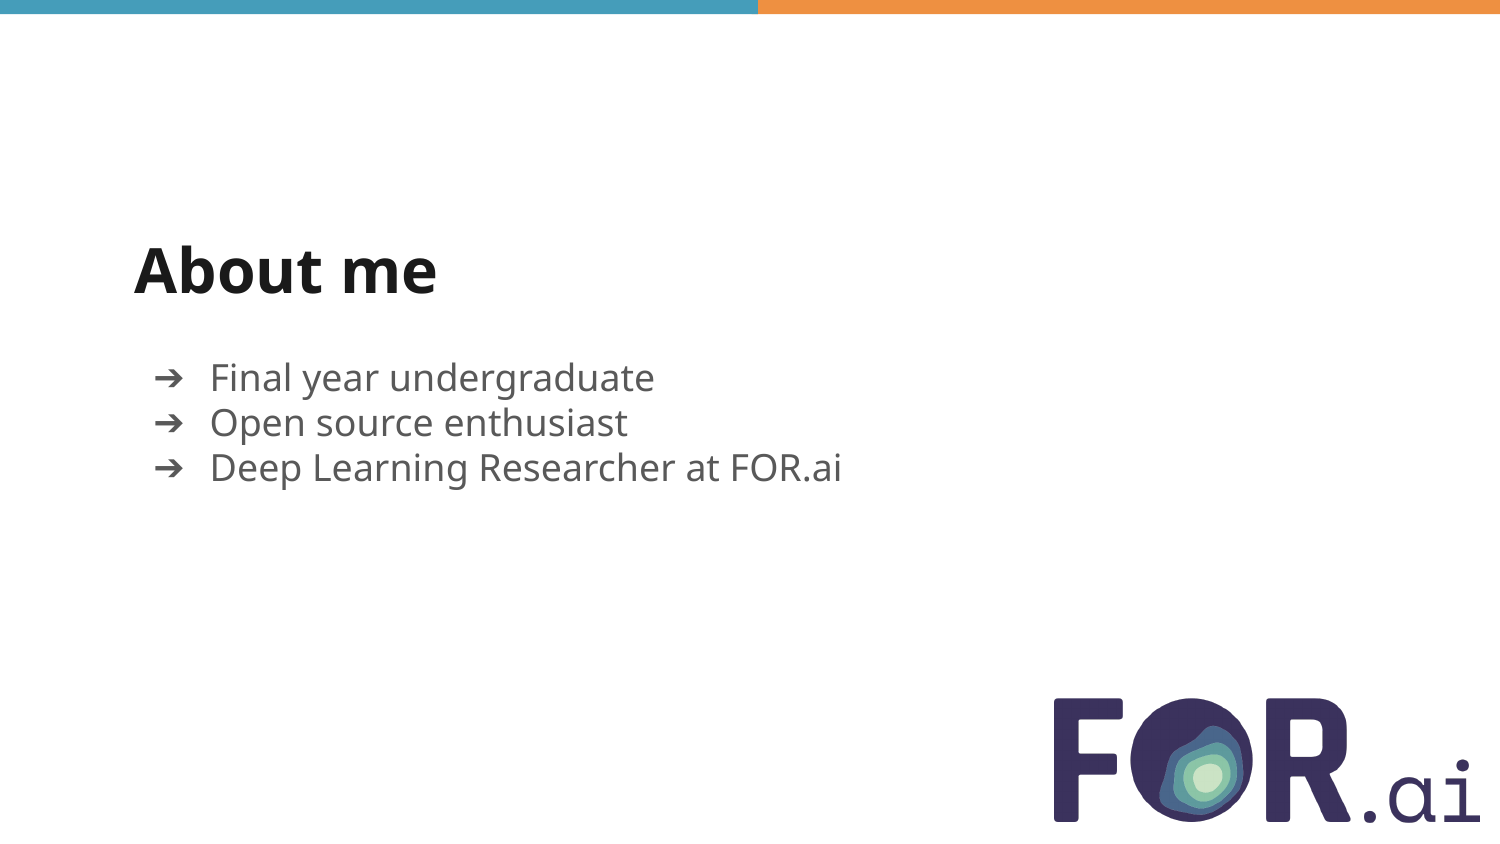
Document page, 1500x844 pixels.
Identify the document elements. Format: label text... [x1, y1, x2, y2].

list Final year undergraduate Open source enthusiast Deep Learning Researcher at FOR.ai [119, 338, 1381, 710]
title About me [119, 216, 1381, 305]
picture [1054, 698, 1480, 823]
